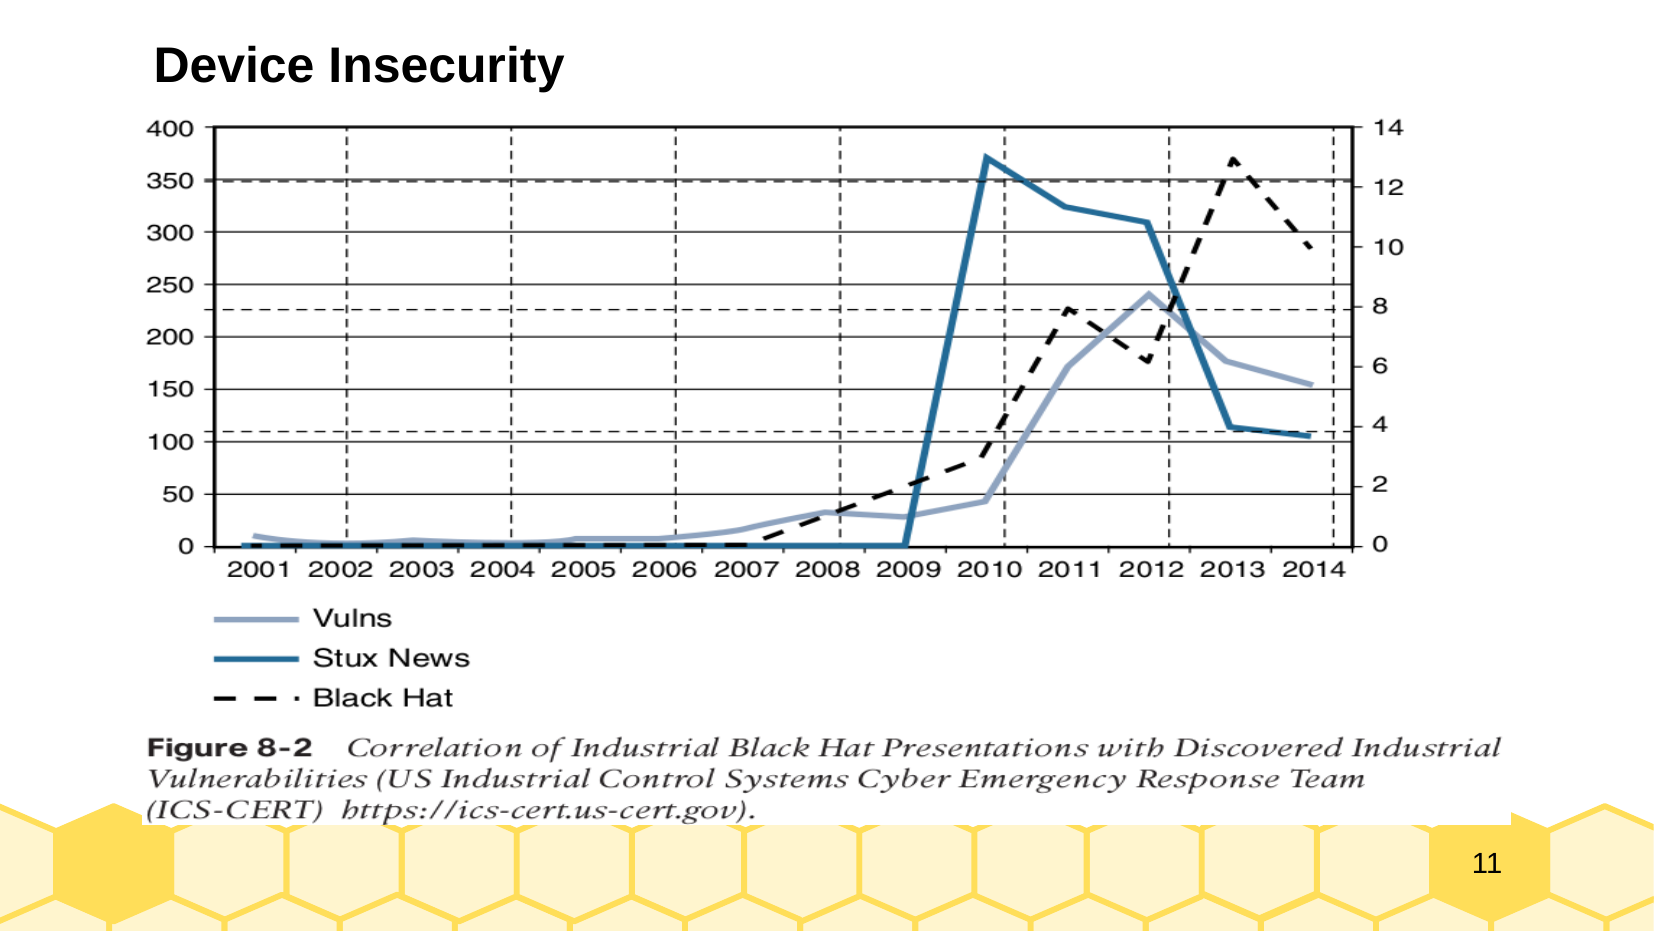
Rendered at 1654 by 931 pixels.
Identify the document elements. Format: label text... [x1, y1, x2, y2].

list Device Insecurity [82, 37, 1571, 826]
picture [142, 112, 1511, 826]
